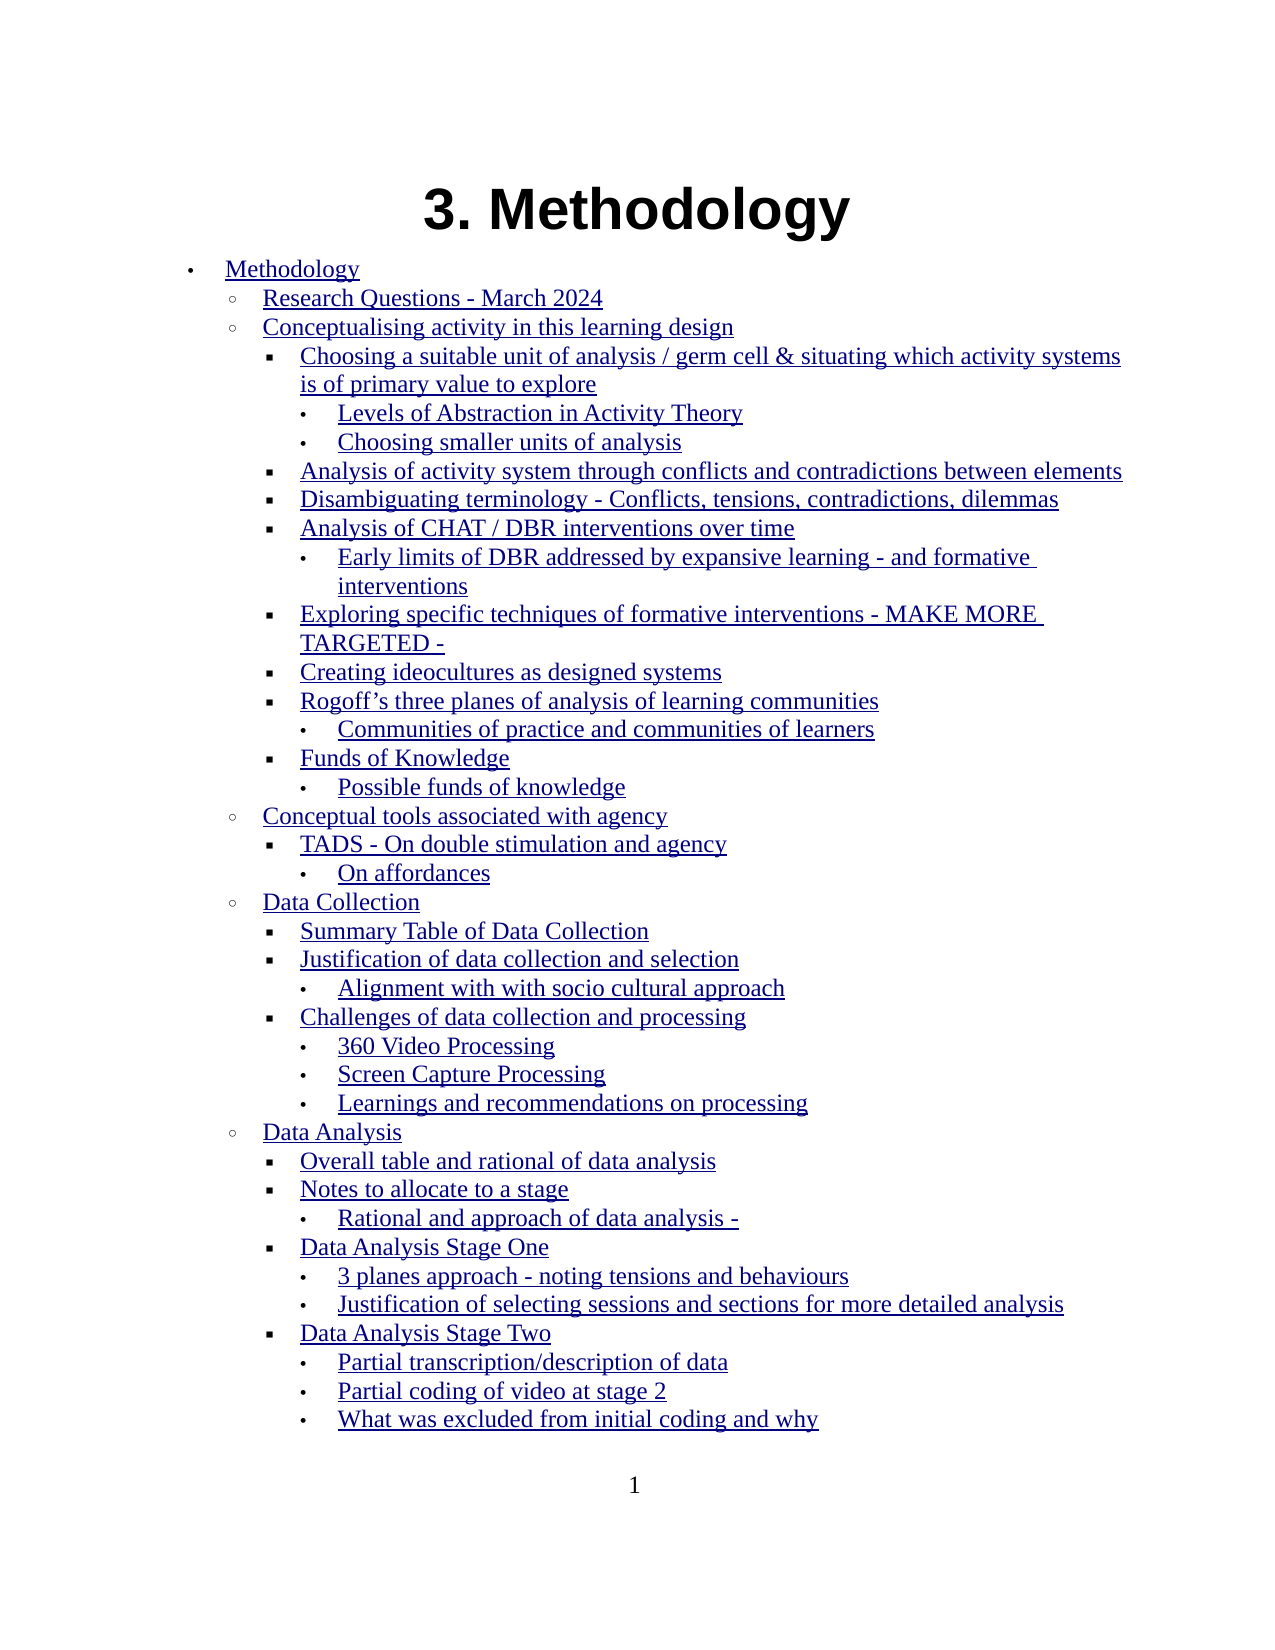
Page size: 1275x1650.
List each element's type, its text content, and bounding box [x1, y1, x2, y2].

list Justification of selecting sessions and sections for more detailed analysis [300, 1289, 1125, 1318]
list Screen Capture Processing [300, 1059, 1125, 1088]
list Possible funds of knowledge [300, 772, 1125, 801]
list Exploring specific techniques of formative interventions - MAKE MORE TARGETED - [262, 599, 1125, 657]
list Communities of practice and communities of learners [300, 714, 1125, 743]
list Early limits of DBR addressed by expansive learning - and formative interventions [300, 542, 1125, 599]
list Levels of Abstraction in Activity Theory [300, 398, 1125, 427]
list Data Analysis Stage One [262, 1232, 1125, 1261]
list Data Collection [225, 887, 1125, 916]
list Choosing smaller units of analysis [300, 427, 1125, 456]
list Creating ideocultures as designed systems [262, 657, 1125, 686]
list Funds of Knowledge [262, 743, 1125, 772]
list Rogoff’s three planes of analysis of learning communities [262, 686, 1125, 714]
list Methodology [187, 254, 1125, 283]
list Data Analysis Stage Two [262, 1318, 1125, 1347]
list Overall table and rational of data analysis [262, 1146, 1125, 1174]
list Partial transcription/description of data [300, 1347, 1125, 1376]
list Analysis of activity system through conflicts and contradictions between elements [262, 456, 1125, 484]
list Rational and approach of data analysis - [300, 1203, 1125, 1232]
list Data Analysis [225, 1117, 1125, 1146]
list Notes to allocate to a stage [262, 1174, 1125, 1203]
list Justification of data collection and selection [262, 944, 1125, 973]
list Alignment with with socio cultural approach [300, 973, 1125, 1002]
list Partial coding of video at stage 2 [300, 1376, 1125, 1404]
list 3 planes approach - noting tensions and behaviours [300, 1261, 1125, 1289]
list What was excluded from initial coding and why [300, 1404, 1125, 1433]
list Learnings and recommendations on processing [300, 1088, 1125, 1117]
list TADS - On double stimulation and agency [262, 829, 1125, 858]
list Challenges of data collection and processing [262, 1002, 1125, 1031]
list 360 Video Processing [300, 1031, 1125, 1059]
list Conceptual tools associated with agency [225, 801, 1125, 829]
title 3. Methodology [150, 175, 1125, 242]
list On affordances [300, 858, 1125, 887]
list Choosing a suitable unit of analysis / germ cell & situating which activity systems is of primary value to explore [262, 341, 1125, 398]
list Research Questions - March 2024 [225, 283, 1125, 312]
list Conceptualising activity in this learning design [225, 312, 1125, 341]
list Analysis of CHAT / DBR interventions over time [262, 513, 1125, 542]
list Summary Table of Data Collection [262, 916, 1125, 944]
list Disambiguating terminology - Conflicts, tensions, contradictions, dilemmas [262, 484, 1125, 513]
